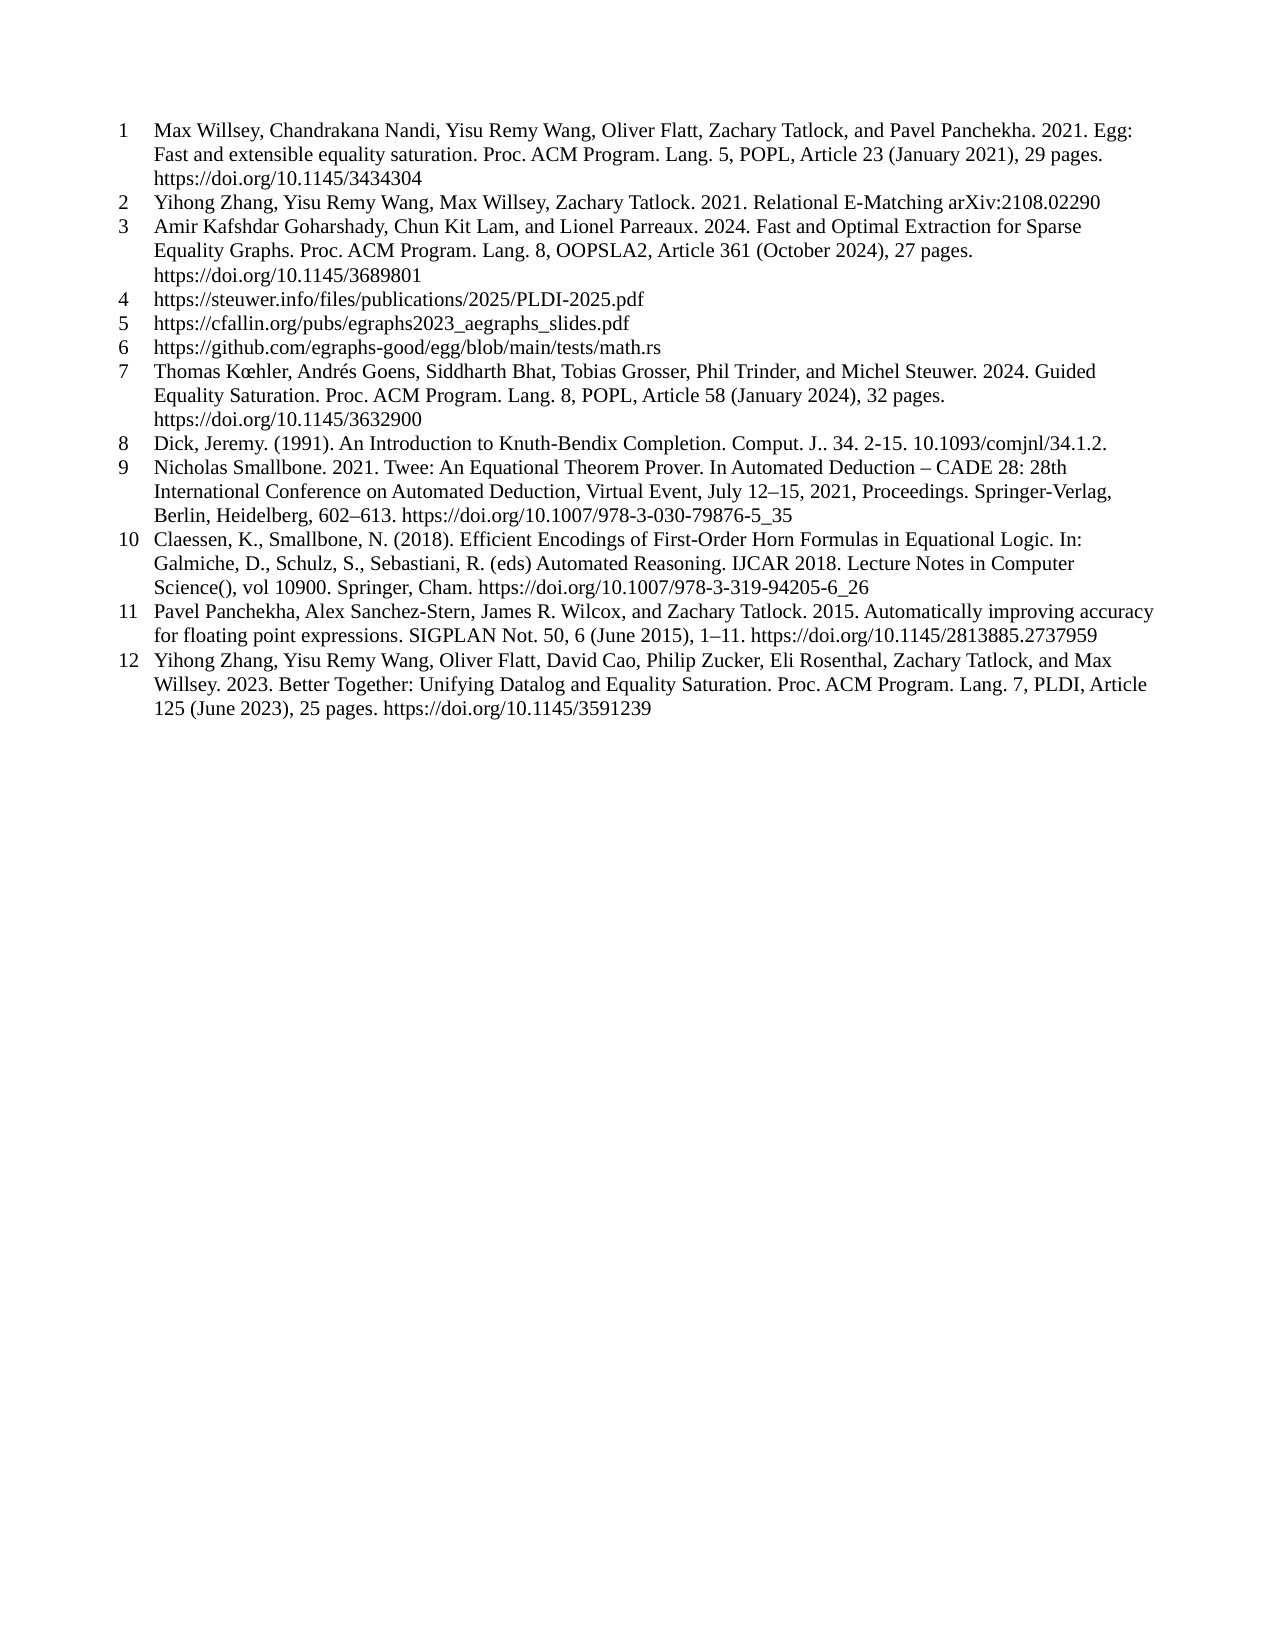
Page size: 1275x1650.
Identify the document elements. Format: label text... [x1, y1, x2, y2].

text Dick, Jeremy. (1991). An Introduction to Knuth-Bendix Completion. Comput. J.. 34. 2-15. 10.1093/comjnl/34.1.2. [118, 431, 1157, 455]
text Pavel Panchekha, Alex Sanchez-Stern, James R. Wilcox, and Zachary Tatlock. 2015. Automatically improving accuracy for floating point expressions. SIGPLAN Not. 50, 6 (June 2015), 1–11. https://doi.org/10.1145/2813885.2737959 [118, 599, 1157, 647]
text Claessen, K., Smallbone, N. (2018). Efficient Encodings of First-Order Horn Formulas in Equational Logic. In: Galmiche, D., Schulz, S., Sebastiani, R. (eds) Automated Reasoning. IJCAR 2018. Lecture Notes in Computer Science(), vol 10900. Springer, Cham. https://doi.org/10.1007/978-3-319-94205-6_26 [118, 527, 1157, 599]
text Max Willsey, Chandrakana Nandi, Yisu Remy Wang, Oliver Flatt, Zachary Tatlock, and Pavel Panchekha. 2021. Egg: Fast and extensible equality saturation. Proc. ACM Program. Lang. 5, POPL, Article 23 (January 2021), 29 pages. https://doi.org/10.1145/3434304 [118, 118, 1157, 190]
text https://steuwer.info/files/publications/2025/PLDI-2025.pdf [118, 287, 1157, 311]
text Yihong Zhang, Yisu Remy Wang, Oliver Flatt, David Cao, Philip Zucker, Eli Rosenthal, Zachary Tatlock, and Max Willsey. 2023. Better Together: Unifying Datalog and Equality Saturation. Proc. ACM Program. Lang. 7, PLDI, Article 125 (June 2023), 25 pages. https://doi.org/10.1145/3591239 [118, 647, 1157, 720]
text Amir Kafshdar Goharshady, Chun Kit Lam, and Lionel Parreaux. 2024. Fast and Optimal Extraction for Sparse Equality Graphs. Proc. ACM Program. Lang. 8, OOPSLA2, Article 361 (October 2024), 27 pages. https://doi.org/10.1145/3689801 [118, 214, 1157, 287]
text https://github.com/egraphs-good/egg/blob/main/tests/math.rs [118, 335, 1157, 359]
text Nicholas Smallbone. 2021. Twee: An Equational Theorem Prover. In Automated Deduction – CADE 28: 28th International Conference on Automated Deduction, Virtual Event, July 12–15, 2021, Proceedings. Springer-Verlag, Berlin, Heidelberg, 602–613. https://doi.org/10.1007/978-3-030-79876-5_35 [118, 455, 1157, 527]
text Thomas Kœhler, Andrés Goens, Siddharth Bhat, Tobias Grosser, Phil Trinder, and Michel Steuwer. 2024. Guided Equality Saturation. Proc. ACM Program. Lang. 8, POPL, Article 58 (January 2024), 32 pages. https://doi.org/10.1145/3632900 [118, 359, 1157, 431]
text Yihong Zhang, Yisu Remy Wang, Max Willsey, Zachary Tatlock. 2021. Relational E-Matching arXiv:2108.02290 [118, 190, 1157, 214]
text https://cfallin.org/pubs/egraphs2023_aegraphs_slides.pdf [118, 311, 1157, 335]
